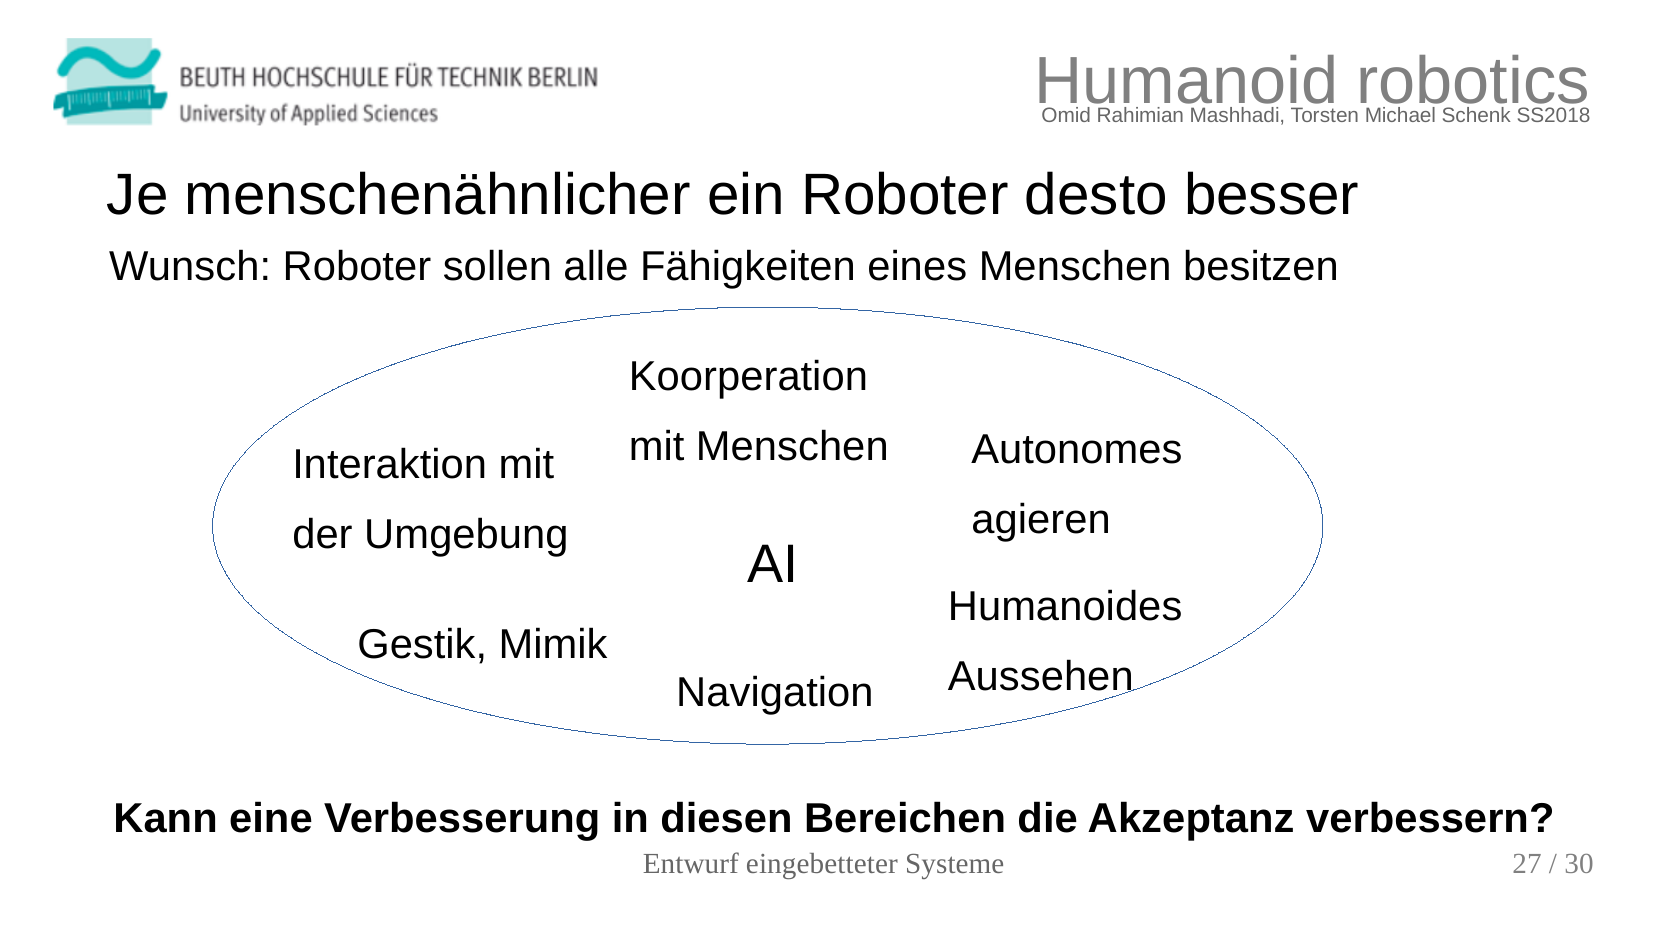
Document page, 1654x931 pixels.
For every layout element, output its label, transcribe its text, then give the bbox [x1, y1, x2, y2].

text_box AI [732, 496, 886, 588]
text_box / 30 [1526, 840, 1632, 888]
subtitle Je menschenähnlicher ein Roboter desto besser [71, 156, 1569, 307]
text_box Omid Rahimian Mashhadi, Torsten Michael Schenk SS2018 [1026, 96, 1611, 151]
text_box Interaktion mit der Umgebung [277, 410, 585, 544]
text_box Kann eine Verbesserung in diesen Bereichen die Akzeptanz verbessern? [98, 696, 1636, 841]
text_box Humanoid robotics [1020, 35, 1642, 126]
text_box Humanoides Aussehen [933, 552, 1241, 686]
picture [15, 29, 661, 145]
text_box Gestik, Mimik [342, 590, 650, 688]
text_box Navigation [661, 637, 898, 721]
text_box Koorperation mit Menschen [614, 322, 922, 455]
text_box Autonomes agieren [956, 395, 1264, 529]
title [82, 12, 1571, 218]
text_box Wunsch: Roboter sollen alle Fähigkeiten eines Menschen besitzen [94, 212, 1453, 308]
